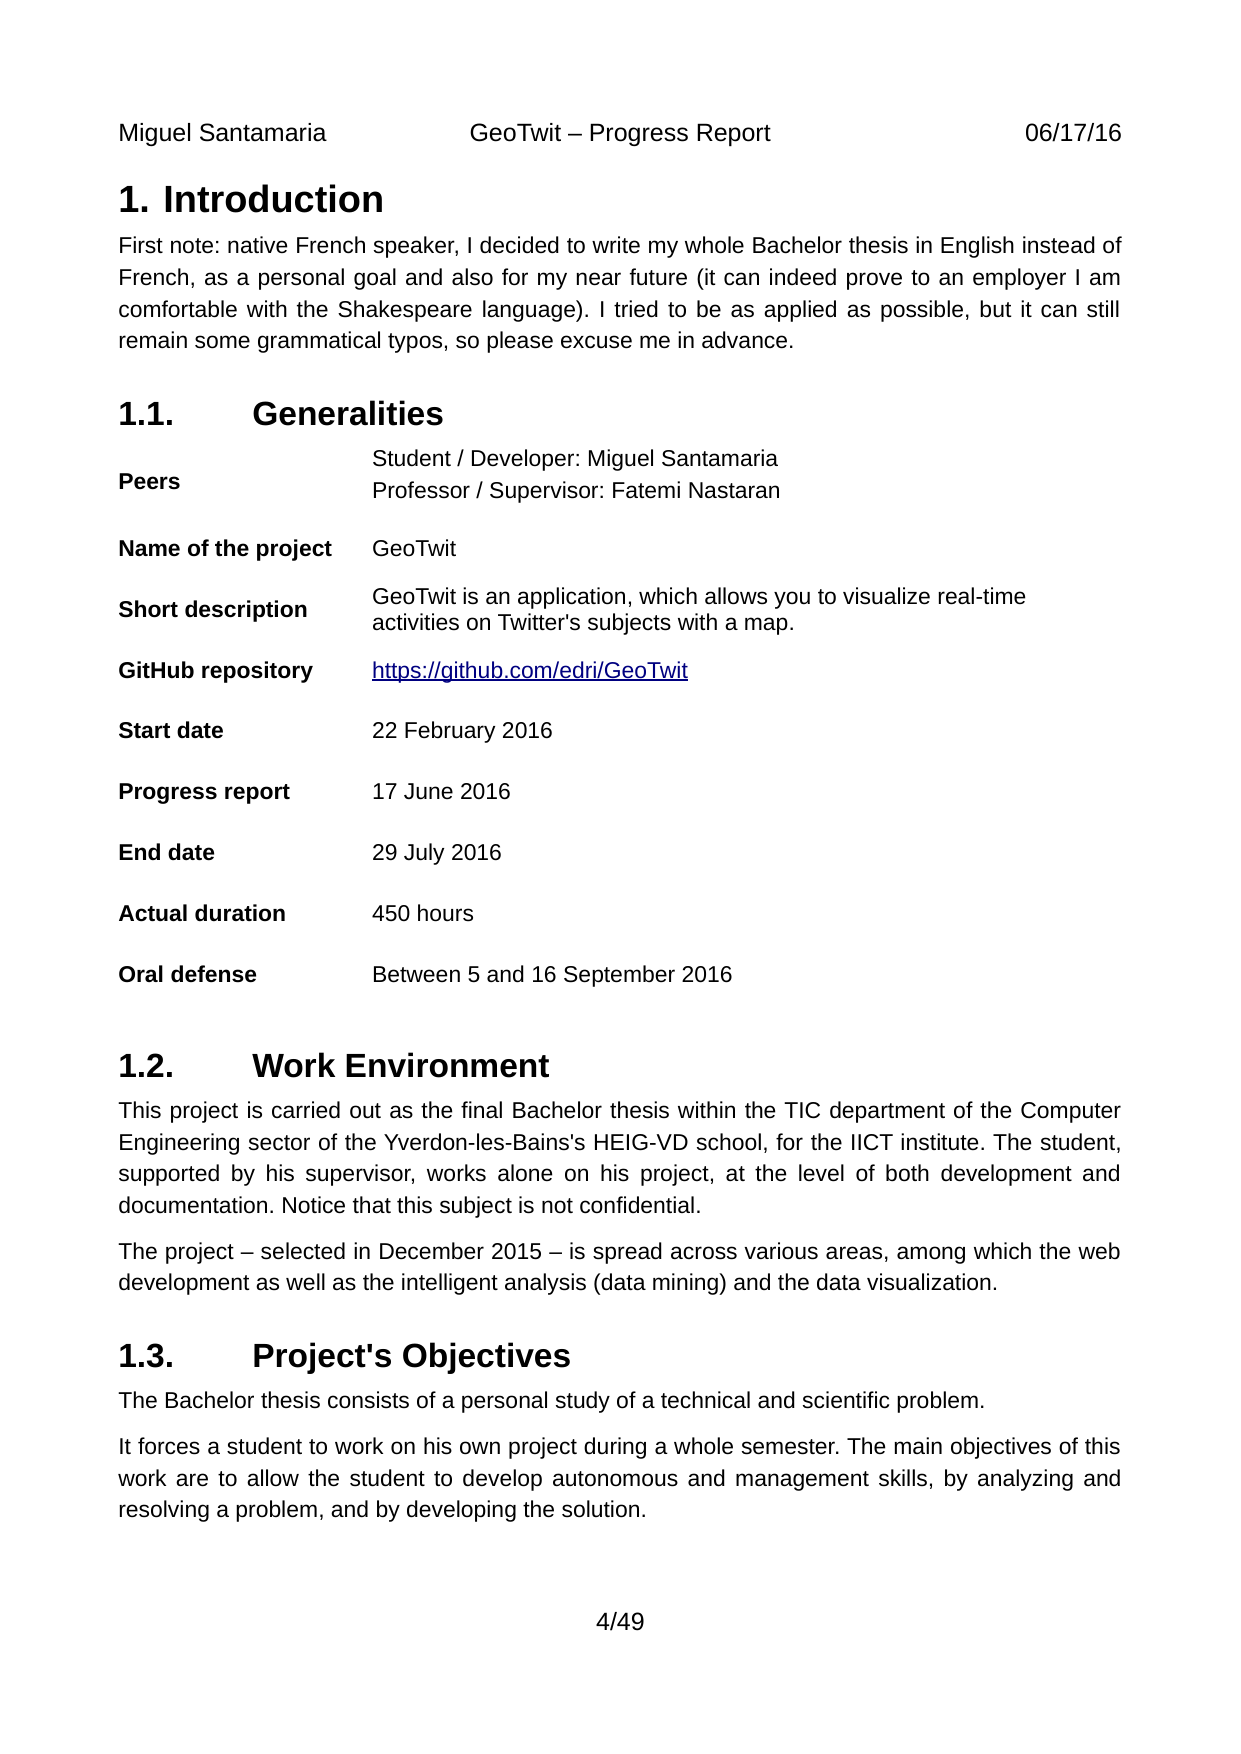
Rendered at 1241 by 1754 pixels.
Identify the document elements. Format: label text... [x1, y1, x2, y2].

table_cell Short description [106, 579, 360, 639]
table_cell 450 hours [360, 883, 1051, 944]
table_cell Name of the project [106, 518, 360, 579]
text The Bachelor thesis consists of a personal study of a technical and scientific problem. [118, 1387, 1122, 1413]
subtitle Introduction [118, 176, 1122, 220]
table_cell GeoTwit [360, 518, 1051, 579]
table_cell End date [106, 822, 360, 883]
subtitle Work Environment [118, 1046, 1122, 1084]
text This project is carried out as the final Bachelor thesis within the TIC department of the Computer Engineering sector of the Yverdon-les-Bains's HEIG-VD school, for the IICT institute. The student, supported by his supervisor, works alone on his project, at the level of both development and documentation. Notice that this subject is not confidential. [118, 1097, 1122, 1218]
table_header Student / Developer: Miguel Santamaria Professor / Supervisor: Fatemi Nastaran [360, 445, 1051, 518]
table_cell GitHub repository [106, 640, 360, 700]
text It forces a student to work on his own project during a whole semester. The main objectives of this work are to allow the student to develop autonomous and management skills, by analyzing and resolving a problem, and by developing the solution. [118, 1433, 1122, 1523]
subtitle Generalities [118, 394, 1122, 433]
table_cell Oral defense [106, 944, 360, 1004]
table_cell https://github.com/edri/GeoTwit [360, 640, 1051, 700]
table_cell 22 February 2016 [360, 700, 1051, 761]
table_cell GeoTwit is an application, which allows you to visualize real-time activities on Twitter's subjects with a map. [360, 579, 1051, 639]
table_cell Progress report [106, 761, 360, 822]
table_cell 17 June 2016 [360, 761, 1051, 822]
table_cell Start date [106, 700, 360, 761]
table_header Peers [106, 445, 360, 518]
text The project – selected in December 2015 – is spread across various areas, among which the web development as well as the intelligent analysis (data mining) and the data visualization. [118, 1238, 1122, 1296]
subtitle Project's Objectives [118, 1336, 1122, 1375]
table_cell Between 5 and 16 September 2016 [360, 944, 1051, 1004]
text First note: native French speaker, I decided to write my whole Bachelor thesis in English instead of French, as a personal goal and also for my near future (it can indeed prove to an employer I am comfortable with the Shakespeare language). I tried to be as applied as possible, but it can still remain some grammatical typos, so please excuse me in advance. [118, 232, 1122, 353]
table_cell Actual duration [106, 883, 360, 944]
table_cell 29 July 2016 [360, 822, 1051, 883]
